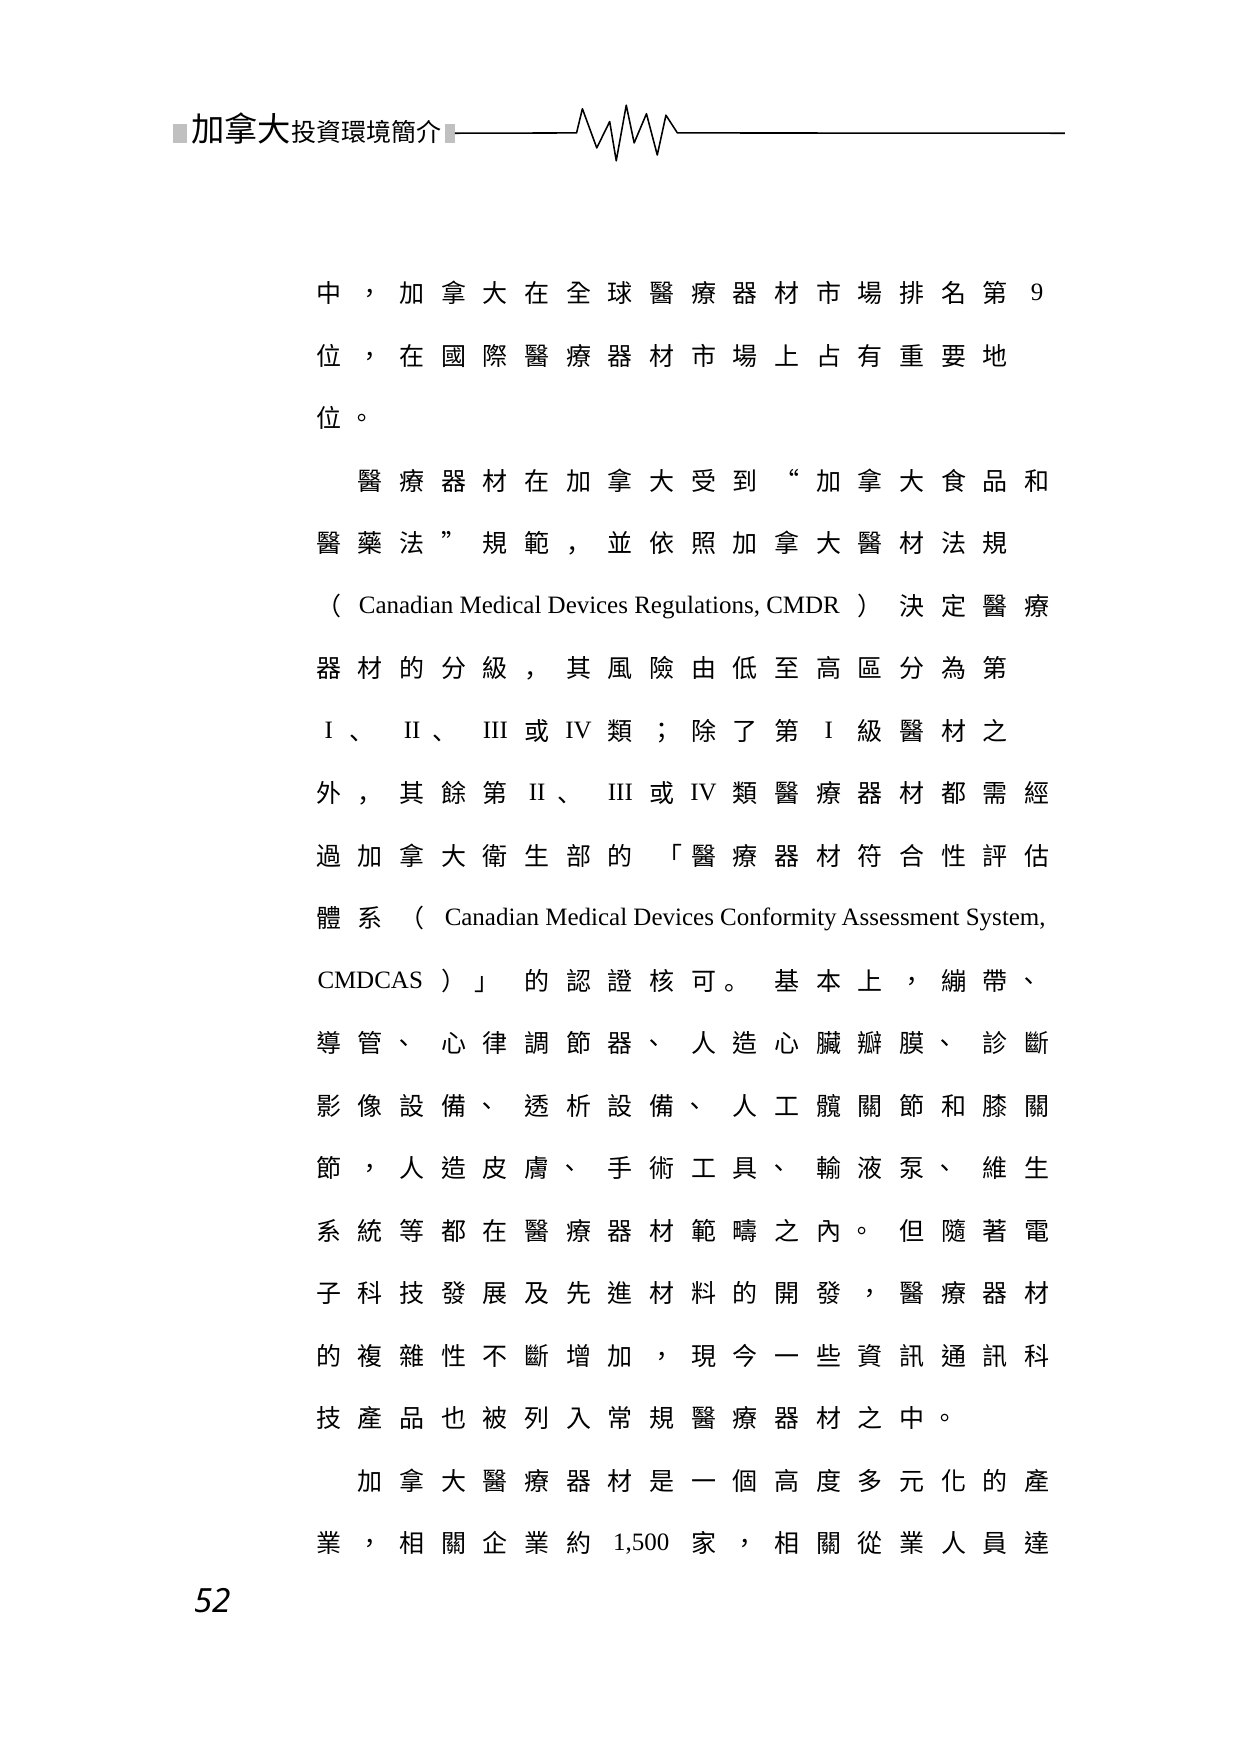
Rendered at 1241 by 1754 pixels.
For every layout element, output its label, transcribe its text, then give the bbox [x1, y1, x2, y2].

text 醫療器材在加拿大受到“加拿大食品和醫藥法”規範，並依照加拿大醫材法規（Canadian Medical Devices Regulations, CMDR）決定醫療器材的分級，其風險由低至高區分為第I、II、III或IV類；除了第I級醫材之外，其餘第II、III或IV類醫療器材都需經過加拿大衛生部的「醫療器材符合性評估體系（Canadian Medical Devices Conformity Assessment System, CMDCAS）」的認證核可。基本上，繃帶、導管、心律調節器、人造心臟瓣膜、診斷影像設備、透析設備、人工髖關節和膝關節，人造皮膚、手術工具、輸液泵、維生系統等都在醫療器材範疇之內。但隨著電子科技發展及先進材料的開發，醫療器材的複雜性不斷增加，現今一些資訊通訊科技產品也被列入常規醫療器材之中。 [281, 438, 1058, 1438]
text 加拿大醫療器材是一個高度多元化的產業，相關企業約1,500家，相關從業人員達 [281, 1438, 1058, 1563]
text 中，加拿大在全球醫療器材市場排名第9位，在國際醫療器材市場上占有重要地位。 [281, 250, 1058, 438]
